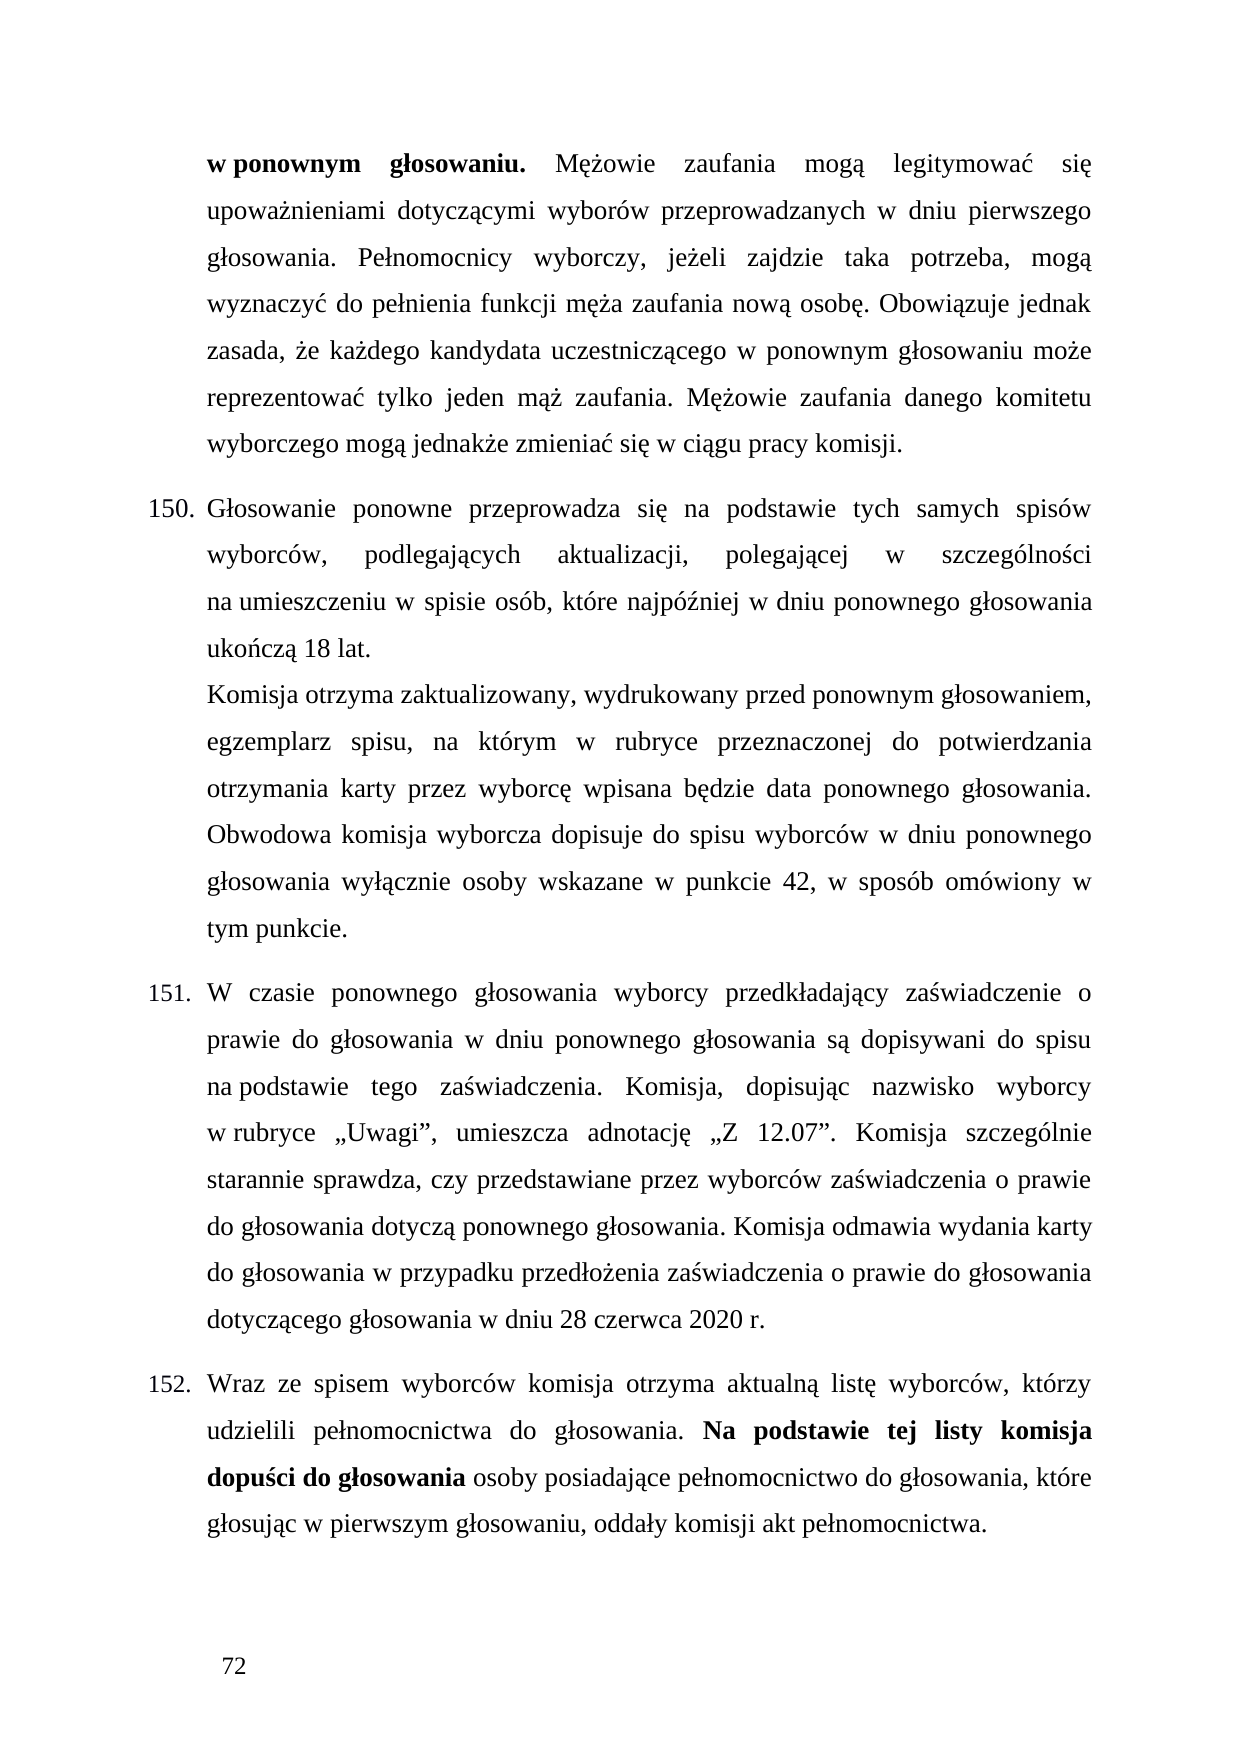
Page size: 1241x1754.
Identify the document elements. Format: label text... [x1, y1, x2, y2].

list W czasie ponownego głosowania wyborcy przedkładający zaświadczenie o prawie do głosowania w dniu ponownego głosowania są dopisywani do spisu na podstawie tego zaświadczenia. Komisja, dopisując nazwisko wyborcy w rubryce „Uwagi”, umieszcza adnotację „Z 12.07”. Komisja szczególnie starannie sprawdza, czy przedstawiane przez wyborców zaświadczenia o prawie do głosowania dotyczą ponownego głosowania. Komisja odmawia wydania karty do głosowania w przypadku przedłożenia zaświadczenia o prawie do głosowania dotyczącego głosowania w dniu 28 czerwca 2020 r. [148, 976, 1093, 1334]
list Głosowanie ponowne przeprowadza się na podstawie tych samych spisów wyborców, podlegających aktualizacji, polegającej w szczególności na umieszczeniu w spisie osób, które najpóźniej w dniu ponownego głosowania ukończą 18 lat. [148, 492, 1093, 663]
list Komisja otrzyma zaktualizowany, wydrukowany przed ponownym głosowaniem, egzemplarz spisu, na którym w rubryce przeznaczonej do potwierdzania otrzymania karty przez wyborcę wpisana będzie data ponownego głosowania. Obwodowa komisja wyborcza dopisuje do spisu wyborców w dniu ponownego głosowania wyłącznie osoby wskazane w punkcie 42, w sposób omówiony w tym punkcie. [207, 679, 1093, 943]
list Wraz ze spisem wyborców komisja otrzyma aktualną listę wyborców, którzy udzielili pełnomocnictwa do głosowania. Na podstawie tej listy komisja dopuści do głosowania osoby posiadające pełnomocnictwo do głosowania, które głosując w pierwszym głosowaniu, oddały komisji akt pełnomocnictwa. [148, 1367, 1093, 1538]
list w ponownym głosowaniu. Mężowie zaufania mogą legitymować się upoważnieniami dotyczącymi wyborów przeprowadzanych w dniu pierwszego głosowania. Pełnomocnicy wyborczy, jeżeli zajdzie taka potrzeba, mogą wyznaczyć do pełnienia funkcji męża zaufania nową osobę. Obowiązuje jednak zasada, że każdego kandydata uczestniczącego w ponownym głosowaniu może reprezentować tylko jeden mąż zaufania. Mężowie zaufania danego komitetu wyborczego mogą jednakże zmieniać się w ciągu pracy komisji. [148, 148, 1093, 459]
